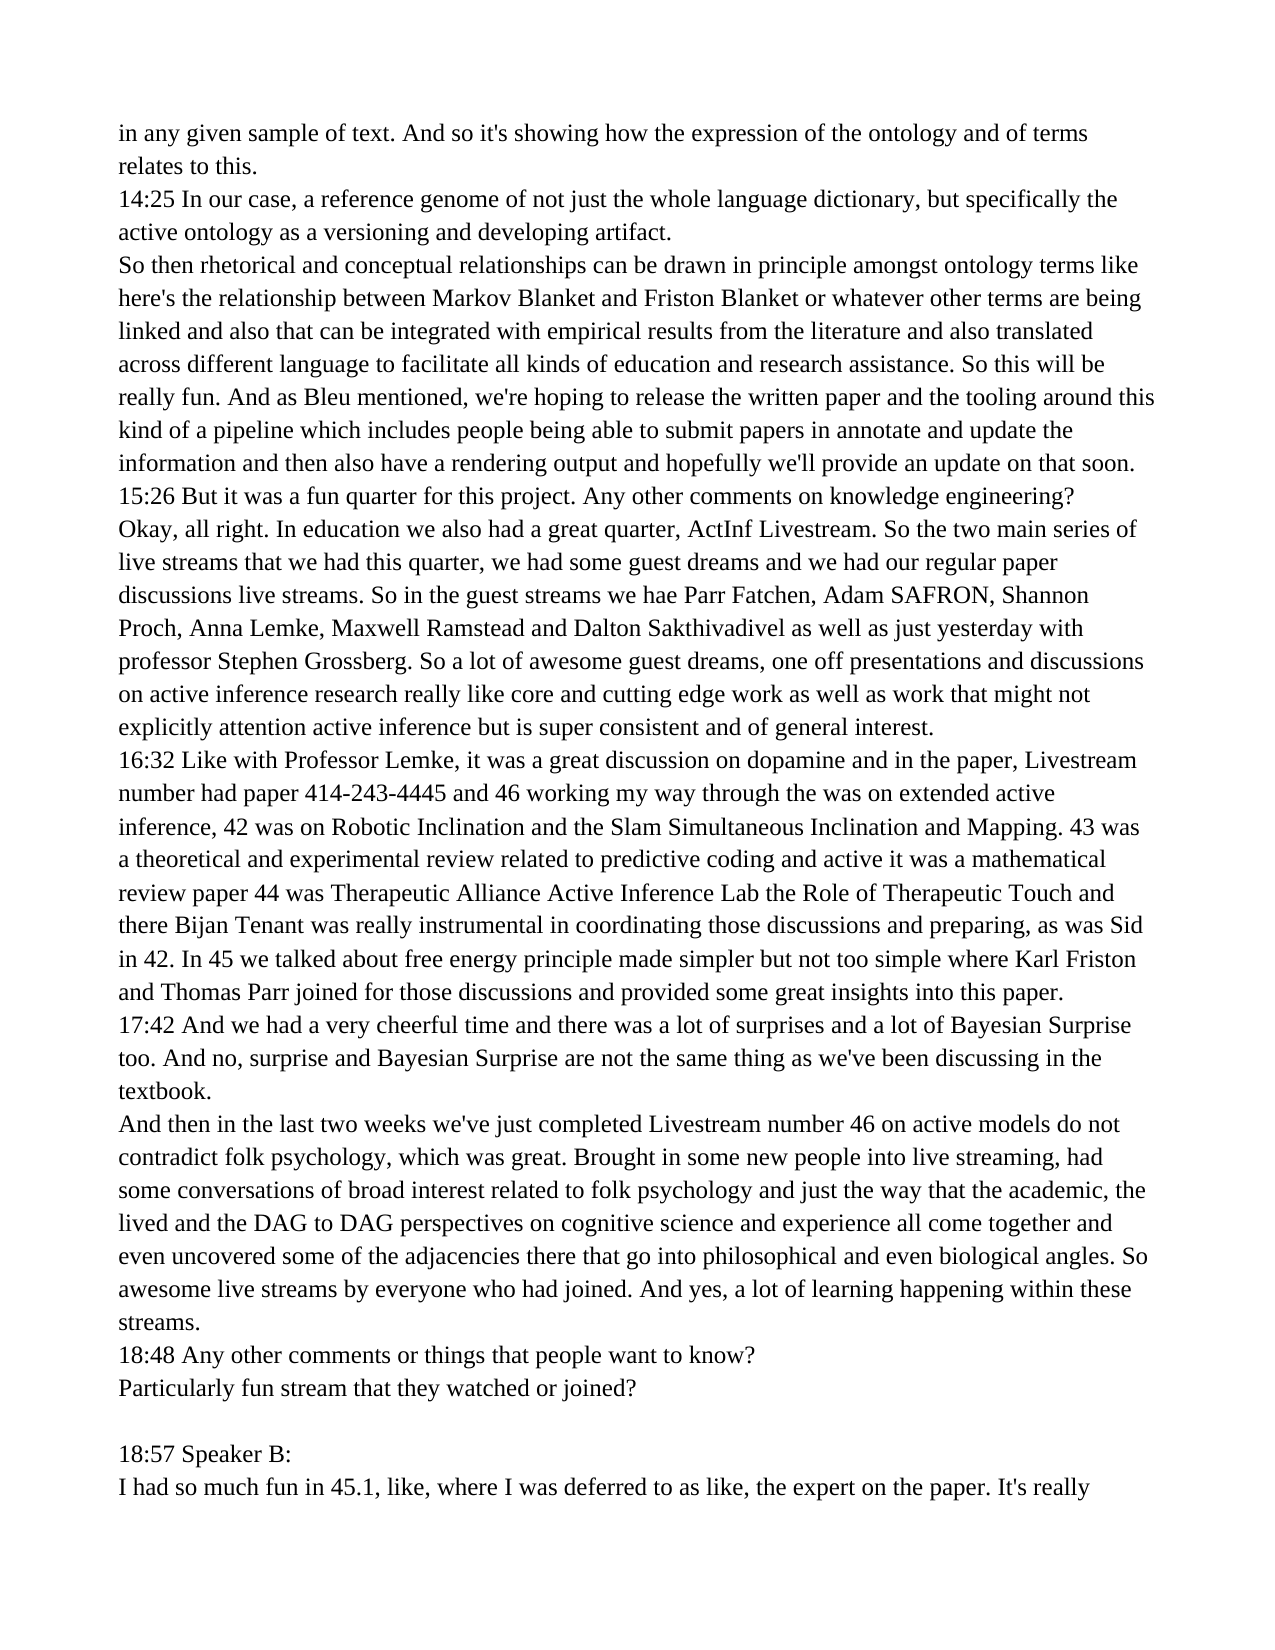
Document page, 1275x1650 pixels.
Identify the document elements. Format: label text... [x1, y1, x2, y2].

text 18:57 Speaker B: [118, 1439, 1157, 1468]
text 17:42 And we had a very cheerful time and there was a lot of surprises and a lot of Bayesian Surprise too. And no, surprise and Bayesian Surprise are not the same thing as we've been discussing in the textbook. [118, 1010, 1157, 1104]
text I had so much fun in 45.1, like, where I was deferred to as like, the expert on the paper. It's really [118, 1472, 1157, 1501]
text 14:25 In our case, a reference genome of not just the whole language dictionary, but specifically the active ontology as a versioning and developing artifact. [118, 184, 1157, 246]
text 15:26 But it was a fun quarter for this project. Any other comments on knowledge engineering? [118, 481, 1157, 510]
text in any given sample of text. And so it's showing how the expression of the ontology and of terms relates to this. [118, 118, 1157, 180]
text Particularly fun stream that they watched or joined? [118, 1373, 1157, 1402]
text 16:32 Like with Professor Lemke, it was a great discussion on dopamine and in the paper, Livestream number had paper 414-243-4445 and 46 working my way through the was on extended active inference, 42 was on Robotic Inclination and the Slam Simultaneous Inclination and Mapping. 43 was a theoretical and experimental review related to predictive coding and active it was a mathematical review paper 44 was Therapeutic Alliance Active Inference Lab the Role of Therapeutic Touch and there Bijan Tenant was really instrumental in coordinating those discussions and preparing, as was Sid in 42. In 45 we talked about free energy principle made simpler but not too simple where Karl Friston and Thomas Parr joined for those discussions and provided some great insights into this paper. [118, 746, 1157, 1005]
text And then in the last two weeks we've just completed Livestream number 46 on active models do not contradict folk psychology, which was great. Brought in some new people into live streaming, had some conversations of broad interest related to folk psychology and just the way that the academic, the lived and the DAG to DAG perspectives on cognitive science and experience all come together and even uncovered some of the adjacencies there that go into philosophical and even biological angles. So awesome live streams by everyone who had joined. And yes, a lot of learning happening within these streams. [118, 1109, 1157, 1336]
text So then rhetorical and conceptual relationships can be drawn in principle amongst ontology terms like here's the relationship between Markov Blanket and Friston Blanket or whatever other terms are being linked and also that can be integrated with empirical results from the literature and also translated across different language to facilitate all kinds of education and research assistance. So this will be really fun. And as Bleu mentioned, we're hoping to release the written paper and the tooling around this kind of a pipeline which includes people being able to submit papers in annotate and update the information and then also have a rendering output and hopefully we'll provide an update on that soon. [118, 250, 1157, 477]
text Okay, all right. In education we also had a great quarter, ActInf Livestream. So the two main series of live streams that we had this quarter, we had some guest dreams and we had our regular paper discussions live streams. So in the guest streams we hae Parr Fatchen, Adam SAFRON, Shannon Proch, Anna Lemke, Maxwell Ramstead and Dalton Sakthivadivel as well as just yesterday with professor Stephen Grossberg. So a lot of awesome guest dreams, one off presentations and discussions on active inference research really like core and cutting edge work as well as work that might not explicitly attention active inference but is super consistent and of general interest. [118, 514, 1157, 741]
text 18:48 Any other comments or things that people want to know? [118, 1340, 1157, 1369]
